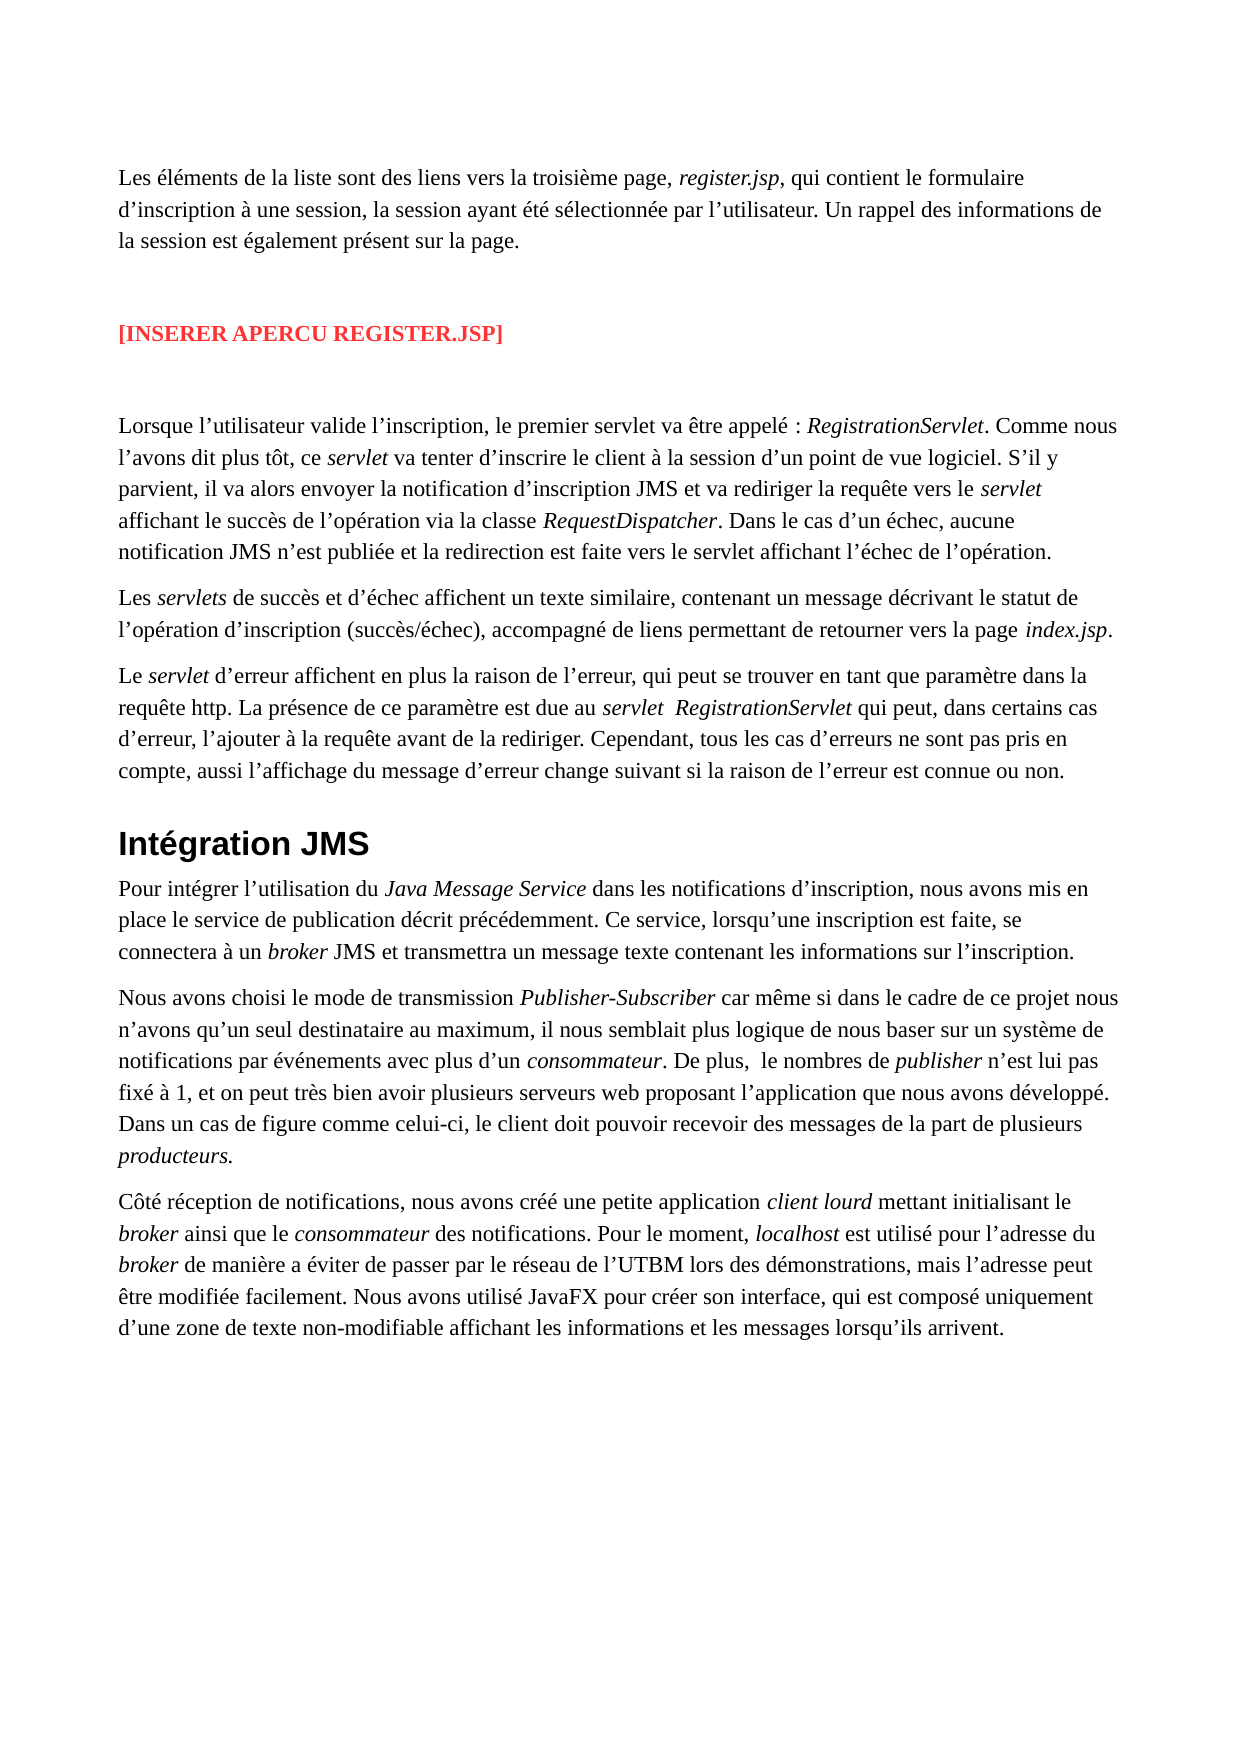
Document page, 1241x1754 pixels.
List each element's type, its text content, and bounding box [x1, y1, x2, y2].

text Pour intégrer l’utilisation du Java Message Service dans les notifications d’inscription, nous avons mis en place le service de publication décrit précédemment. Ce service, lorsqu’une inscription est faite, se connectera à un broker JMS et transmettra un message texte contenant les informations sur l’inscription. [118, 875, 1122, 964]
text [INSERER APERCU REGISTER.JSP] [118, 320, 1122, 346]
subtitle Intégration JMS [118, 824, 1122, 862]
text Nous avons choisi le mode de transmission Publisher-Subscriber car même si dans le cadre de ce projet nous n’avons qu’un seul destinataire au maximum, il nous semblait plus logique de nous baser sur un système de notifications par événements avec plus d’un consommateur. De plus, le nombres de publisher n’est lui pas fixé à 1, et on peut très bien avoir plusieurs serveurs web proposant l’application que nous avons développé. Dans un cas de figure comme celui-ci, le client doit pouvoir recevoir des messages de la part de plusieurs producteurs. [118, 984, 1122, 1168]
text Côté réception de notifications, nous avons créé une petite application client lourd mettant initialisant le broker ainsi que le consommateur des notifications. Pour le moment, localhost est utilisé pour l’adresse du broker de manière a éviter de passer par le réseau de l’UTBM lors des démonstrations, mais l’adresse peut être modifiée facilement. Nous avons utilisé JavaFX pour créer son interface, qui est composé uniquement d’une zone de texte non-modifiable affichant les informations et les messages lorsqu’ils arrivent. [118, 1188, 1122, 1341]
text Les servlets de succès et d’échec affichent un texte similaire, contenant un message décrivant le statut de l’opération d’inscription (succès/échec), accompagné de liens permettant de retourner vers la page index.jsp. [118, 584, 1122, 642]
text Lorsque l’utilisateur valide l’inscription, le premier servlet va être appelé : RegistrationServlet. Comme nous l’avons dit plus tôt, ce servlet va tenter d’inscrire le client à la session d’un point de vue logiciel. S’il y parvient, il va alors envoyer la notification d’inscription JMS et va rediriger la requête vers le servlet affichant le succès de l’opération via la classe RequestDispatcher. Dans le cas d’un échec, aucune notification JMS n’est publiée et la redirection est faite vers le servlet affichant l’échec de l’opération. [118, 412, 1122, 564]
text Le servlet d’erreur affichent en plus la raison de l’erreur, qui peut se trouver en tant que paramètre dans la requête http. La présence de ce paramètre est due au servlet RegistrationServlet qui peut, dans certains cas d’erreur, l’ajouter à la requête avant de la rediriger. Cependant, tous les cas d’erreurs ne sont pas pris en compte, aussi l’affichage du message d’erreur change suivant si la raison de l’erreur est connue ou non. [118, 662, 1122, 783]
text Les éléments de la liste sont des liens vers la troisième page, register.jsp, qui contient le formulaire d’inscription à une session, la session ayant été sélectionnée par l’utilisateur. Un rappel des informations de la session est également présent sur la page. [118, 164, 1122, 254]
